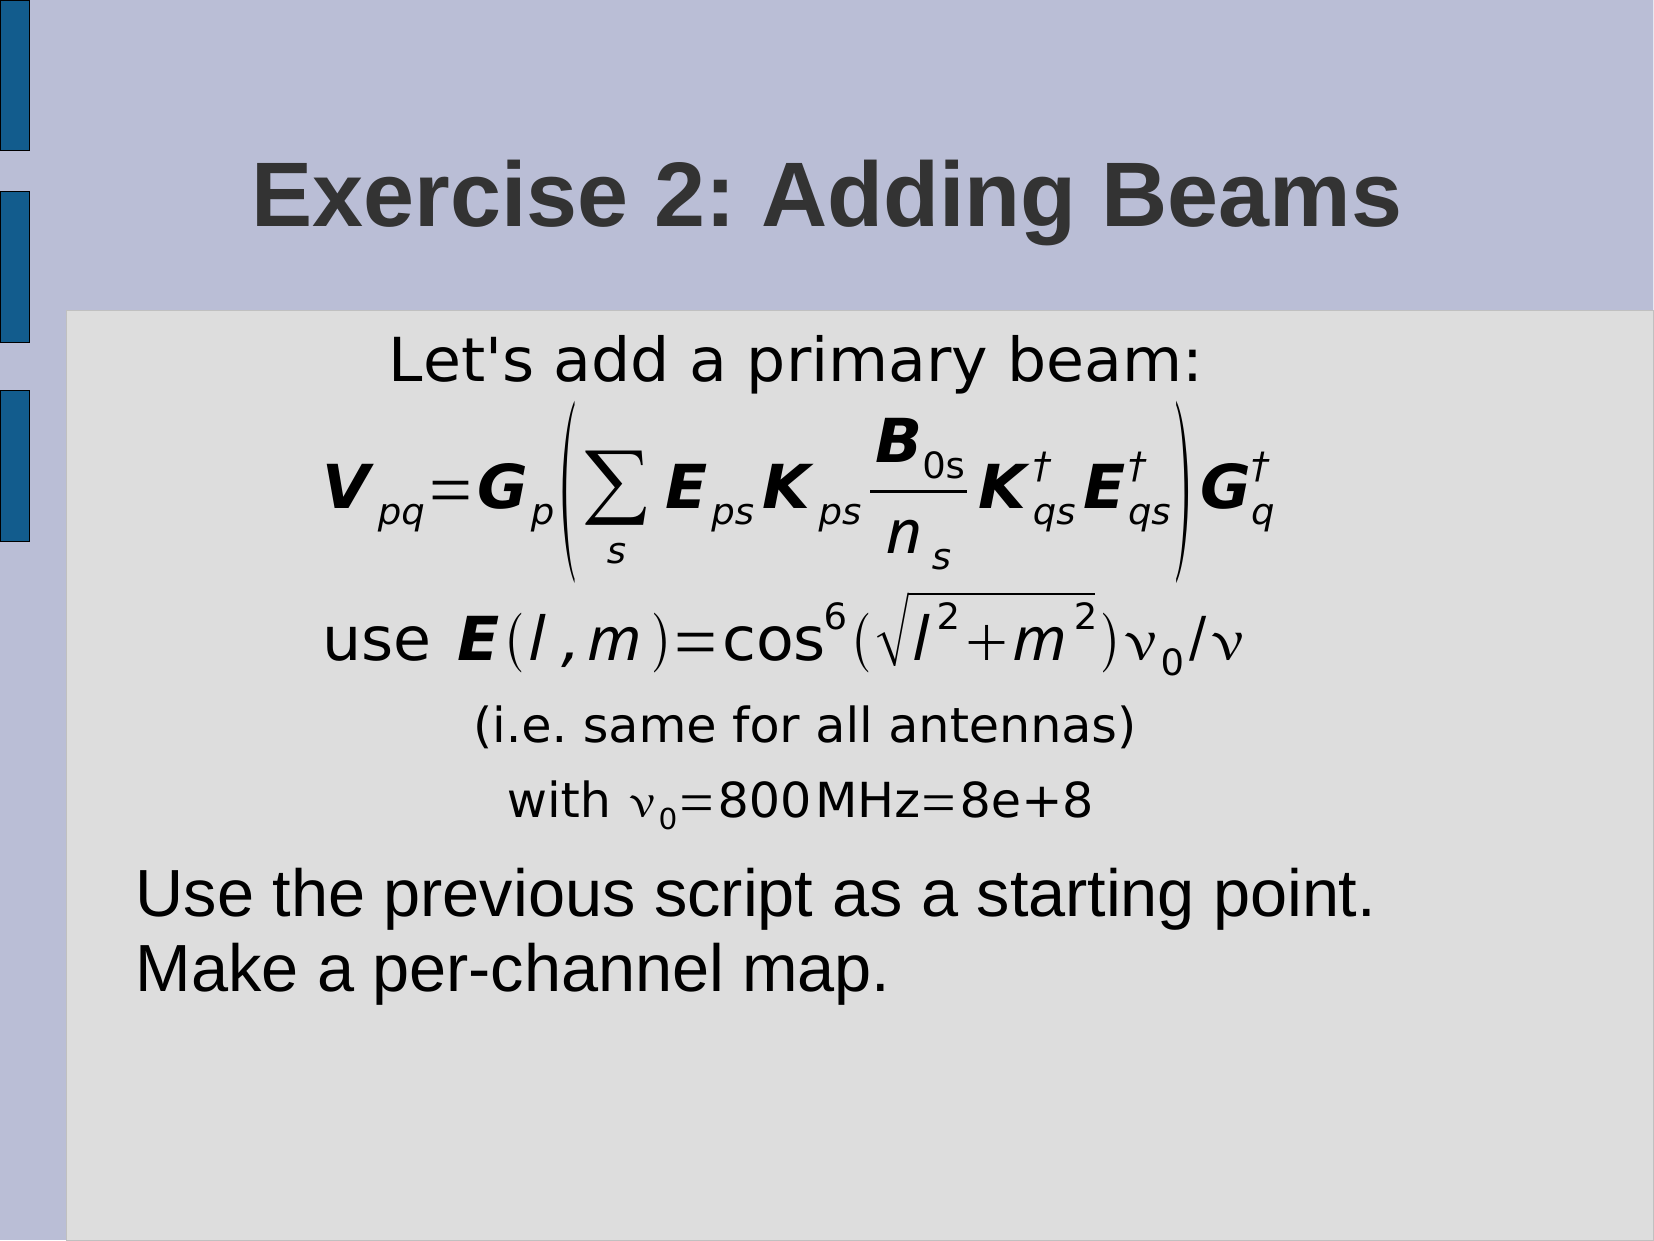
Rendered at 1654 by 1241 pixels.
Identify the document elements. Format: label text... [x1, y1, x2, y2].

chart [316, 324, 1280, 856]
list Use the previous script as a starting point. Make a per-channel map. [118, 856, 1531, 1152]
title Exercise 2: Adding Beams [121, 91, 1534, 299]
